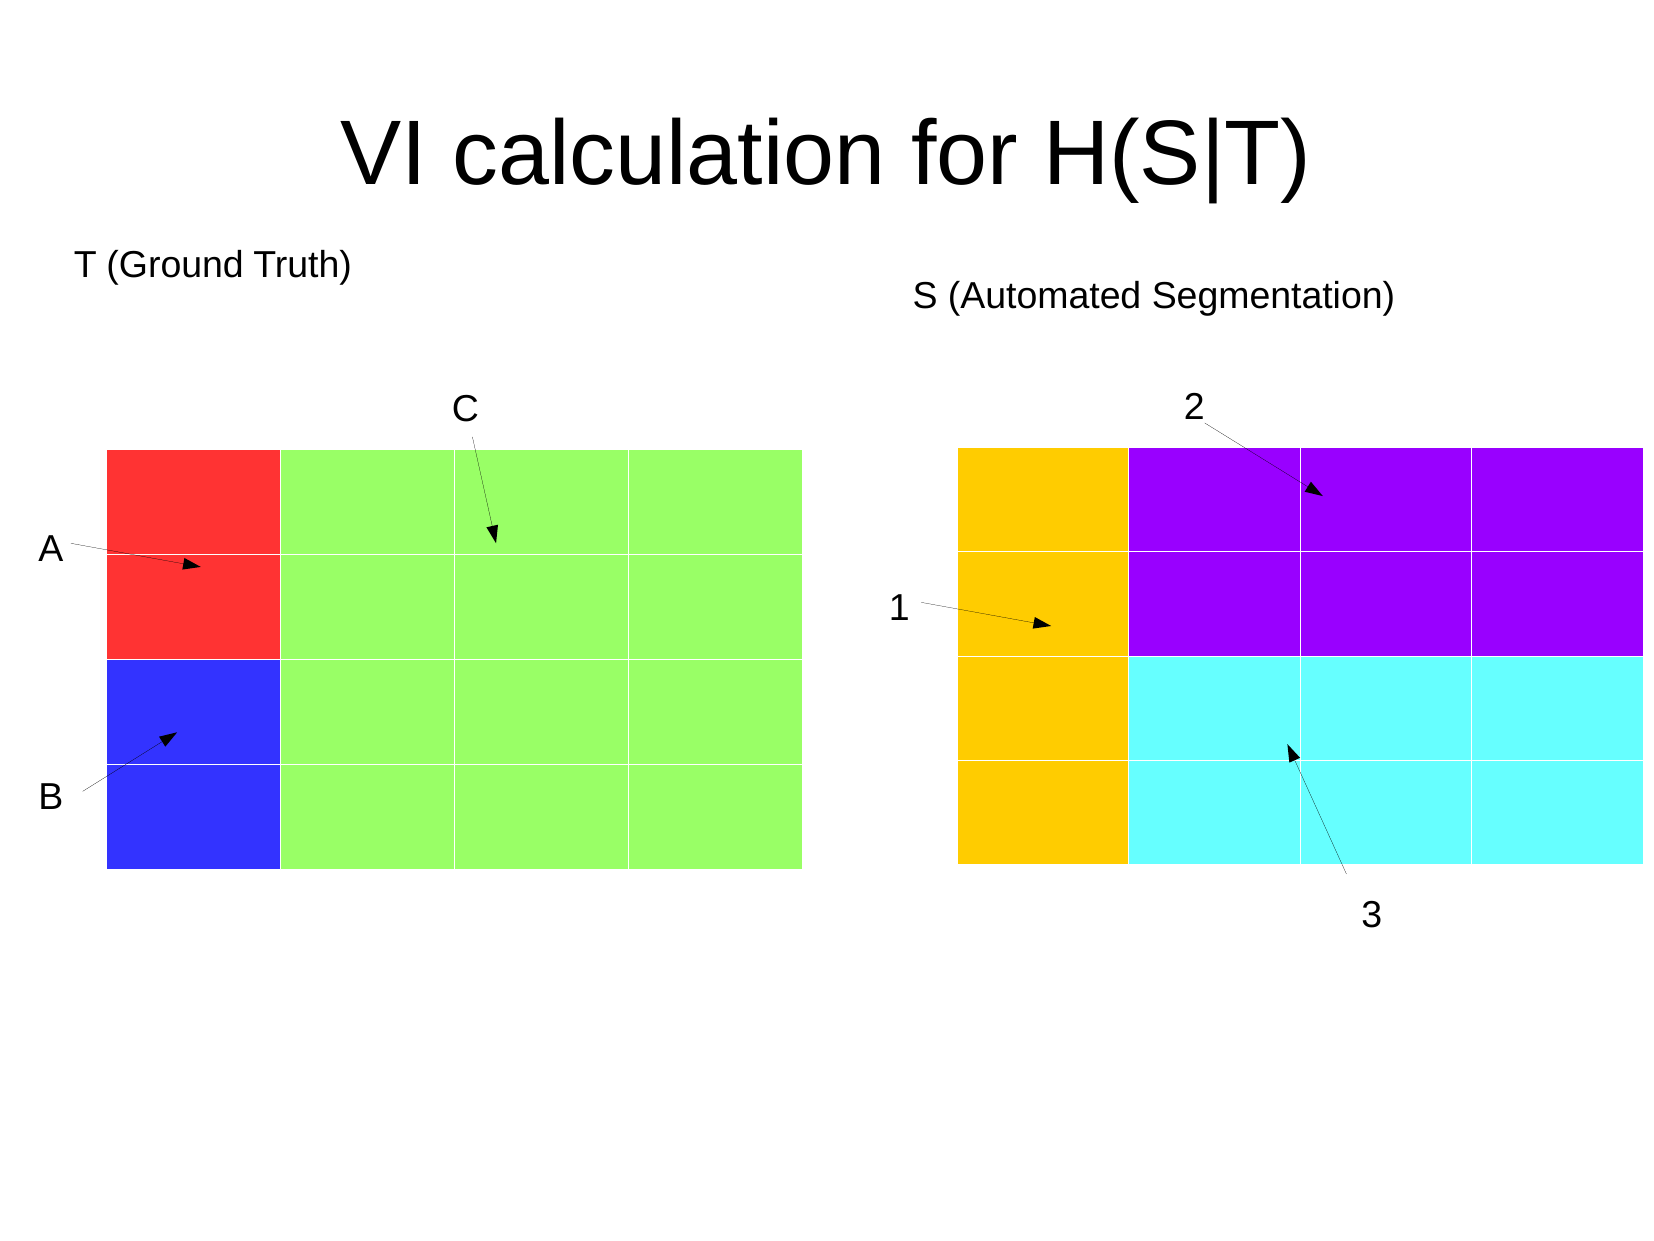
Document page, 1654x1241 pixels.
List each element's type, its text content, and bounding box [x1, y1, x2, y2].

text_box T (Ground Truth) [59, 236, 485, 347]
table_cell [281, 765, 454, 869]
table_cell [455, 660, 628, 764]
table_cell [1301, 777, 1341, 864]
text_box S (Automated Segmentation) [897, 267, 1418, 367]
table_header [1301, 448, 1471, 551]
table_cell [1472, 657, 1643, 760]
table_header [629, 450, 802, 554]
table_header [1247, 448, 1300, 481]
table_cell [1301, 761, 1471, 864]
table_header [1472, 448, 1643, 551]
table_cell [455, 765, 628, 869]
table_cell [1129, 552, 1300, 656]
table_cell [1301, 552, 1471, 656]
table_cell [107, 555, 280, 659]
table_cell [107, 765, 280, 869]
table_header [107, 450, 280, 554]
table_cell [1472, 552, 1643, 656]
table_header [281, 450, 454, 554]
table_cell [1129, 761, 1300, 864]
text_box C [437, 380, 579, 438]
table_cell [958, 761, 1128, 864]
table_cell [1472, 761, 1643, 864]
table_cell [107, 765, 123, 775]
table_cell [629, 660, 802, 764]
table_header [455, 450, 628, 554]
table_cell [455, 555, 628, 659]
table_header [958, 448, 1128, 551]
text_box A [23, 519, 106, 577]
table_cell [281, 555, 454, 659]
text_box 2 [1169, 377, 1335, 435]
table_cell [1129, 657, 1300, 760]
table_cell [1301, 657, 1471, 760]
table_cell [629, 555, 802, 659]
table_cell [958, 552, 1128, 656]
table_cell [281, 660, 454, 764]
table_header [1129, 448, 1300, 551]
title VI calculation for H(S|T) [82, 49, 1571, 257]
text_box B [23, 767, 95, 825]
text_box 1 [874, 578, 957, 636]
text_box 3 [1346, 885, 1501, 943]
table_cell [958, 657, 1128, 760]
table_cell [107, 660, 280, 764]
table_cell [629, 765, 802, 869]
